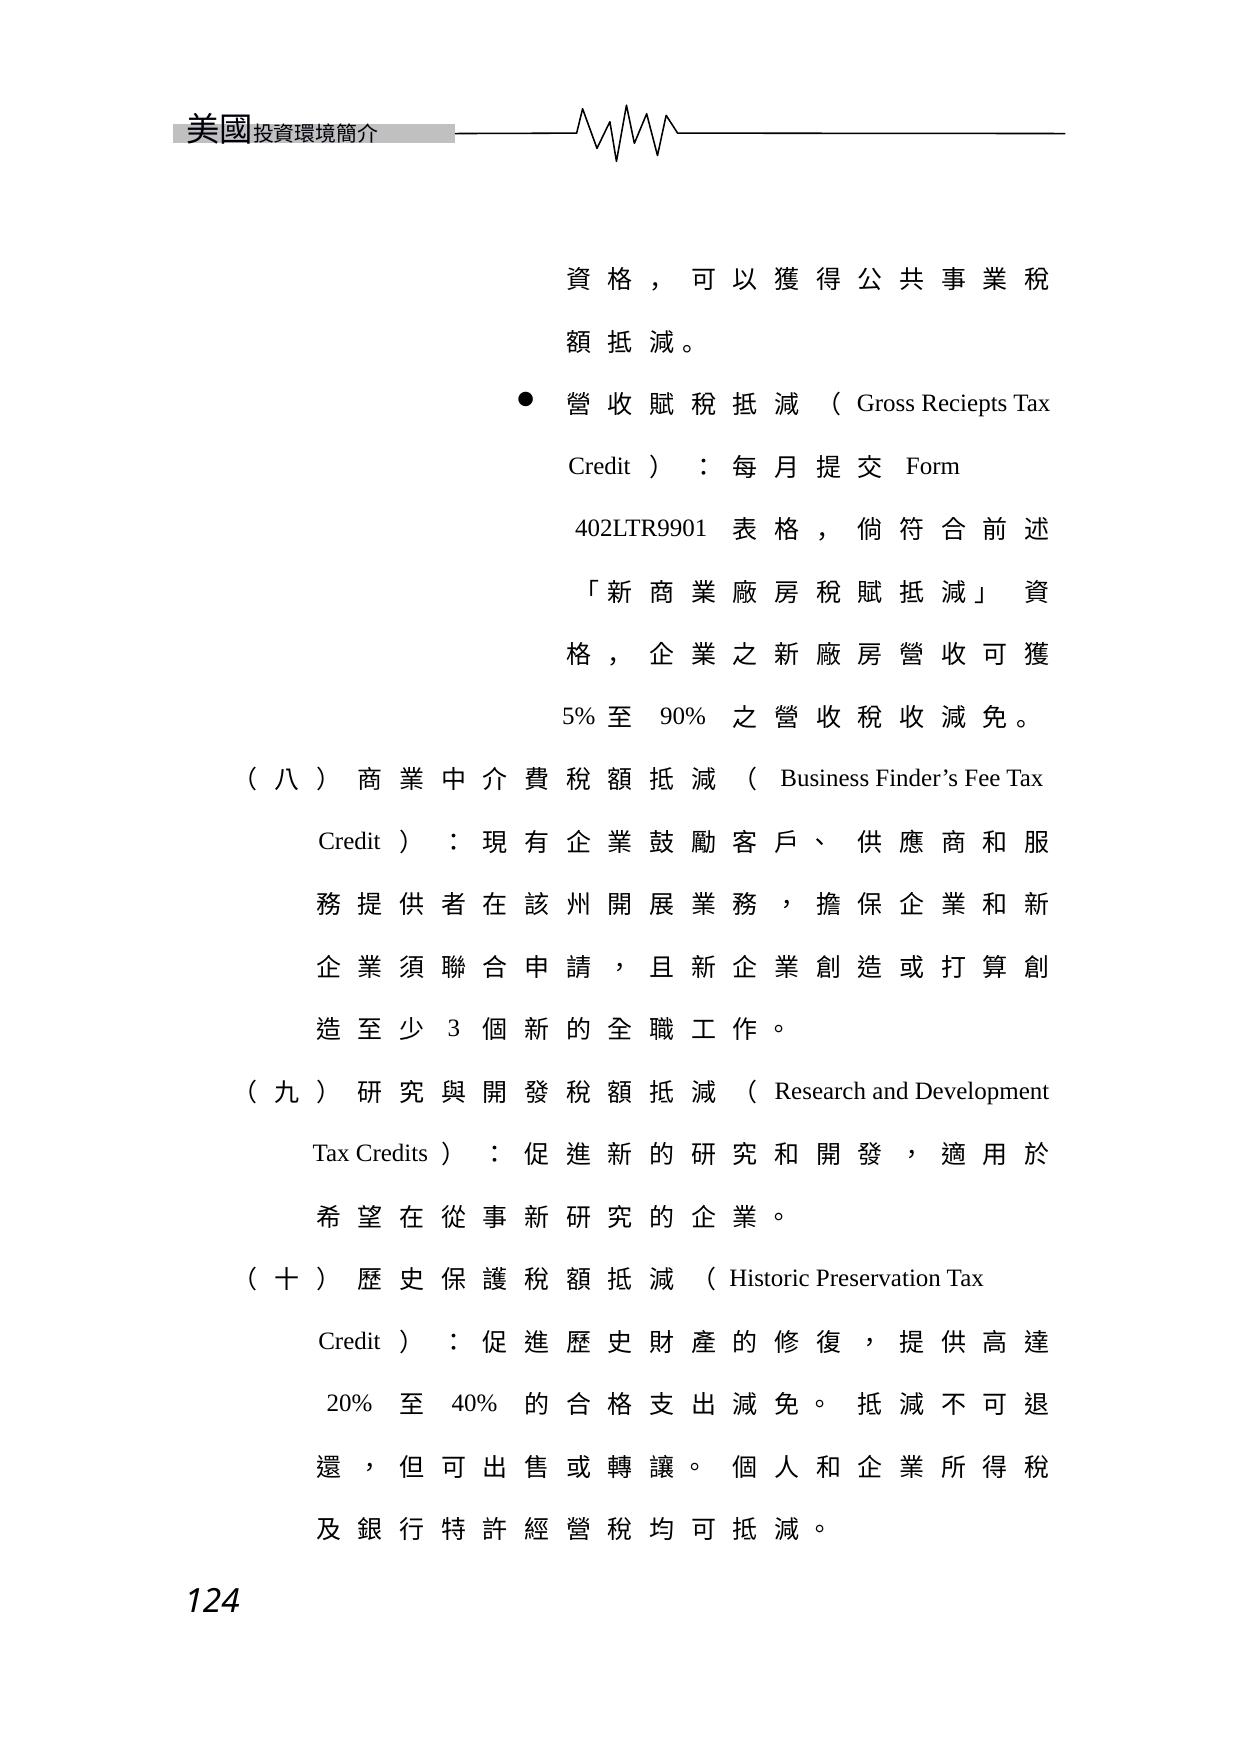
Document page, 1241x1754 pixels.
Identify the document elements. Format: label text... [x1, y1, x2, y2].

text （九）研究與開發稅額抵減（Research and Development Tax Credits）：促進新的研究和開發，適用於希望在從事新研究的企業。 [207, 1049, 1058, 1236]
list 資格，可以獲得公共事業稅額抵減。 [479, 236, 1058, 361]
text （十）歷史保護稅額抵減（Historic Preservation Tax Credit）：促進歷史財產的修復，提供高達20%至40%的合格支出減免。抵減不可退還，但可出售或轉讓。個人和企業所得稅及銀行特許經營稅均可抵減。 [207, 1236, 1058, 1549]
text （八）商業中介費稅額抵減（Business Finder’s Fee Tax Credit）：現有企業鼓勵客戶、供應商和服務提供者在該州開展業務，擔保企業和新企業須聯合申請，且新企業創造或打算創造至少3個新的全職工作。 [207, 736, 1058, 1049]
list 營收賦稅抵減（Gross Reciepts Tax Credit）：每月提交Form 402LTR9901表格，倘符合前述「新商業廠房稅賦抵減」資格，企業之新廠房營收可獲5%至90%之營收稅收減免。 [479, 361, 1058, 736]
